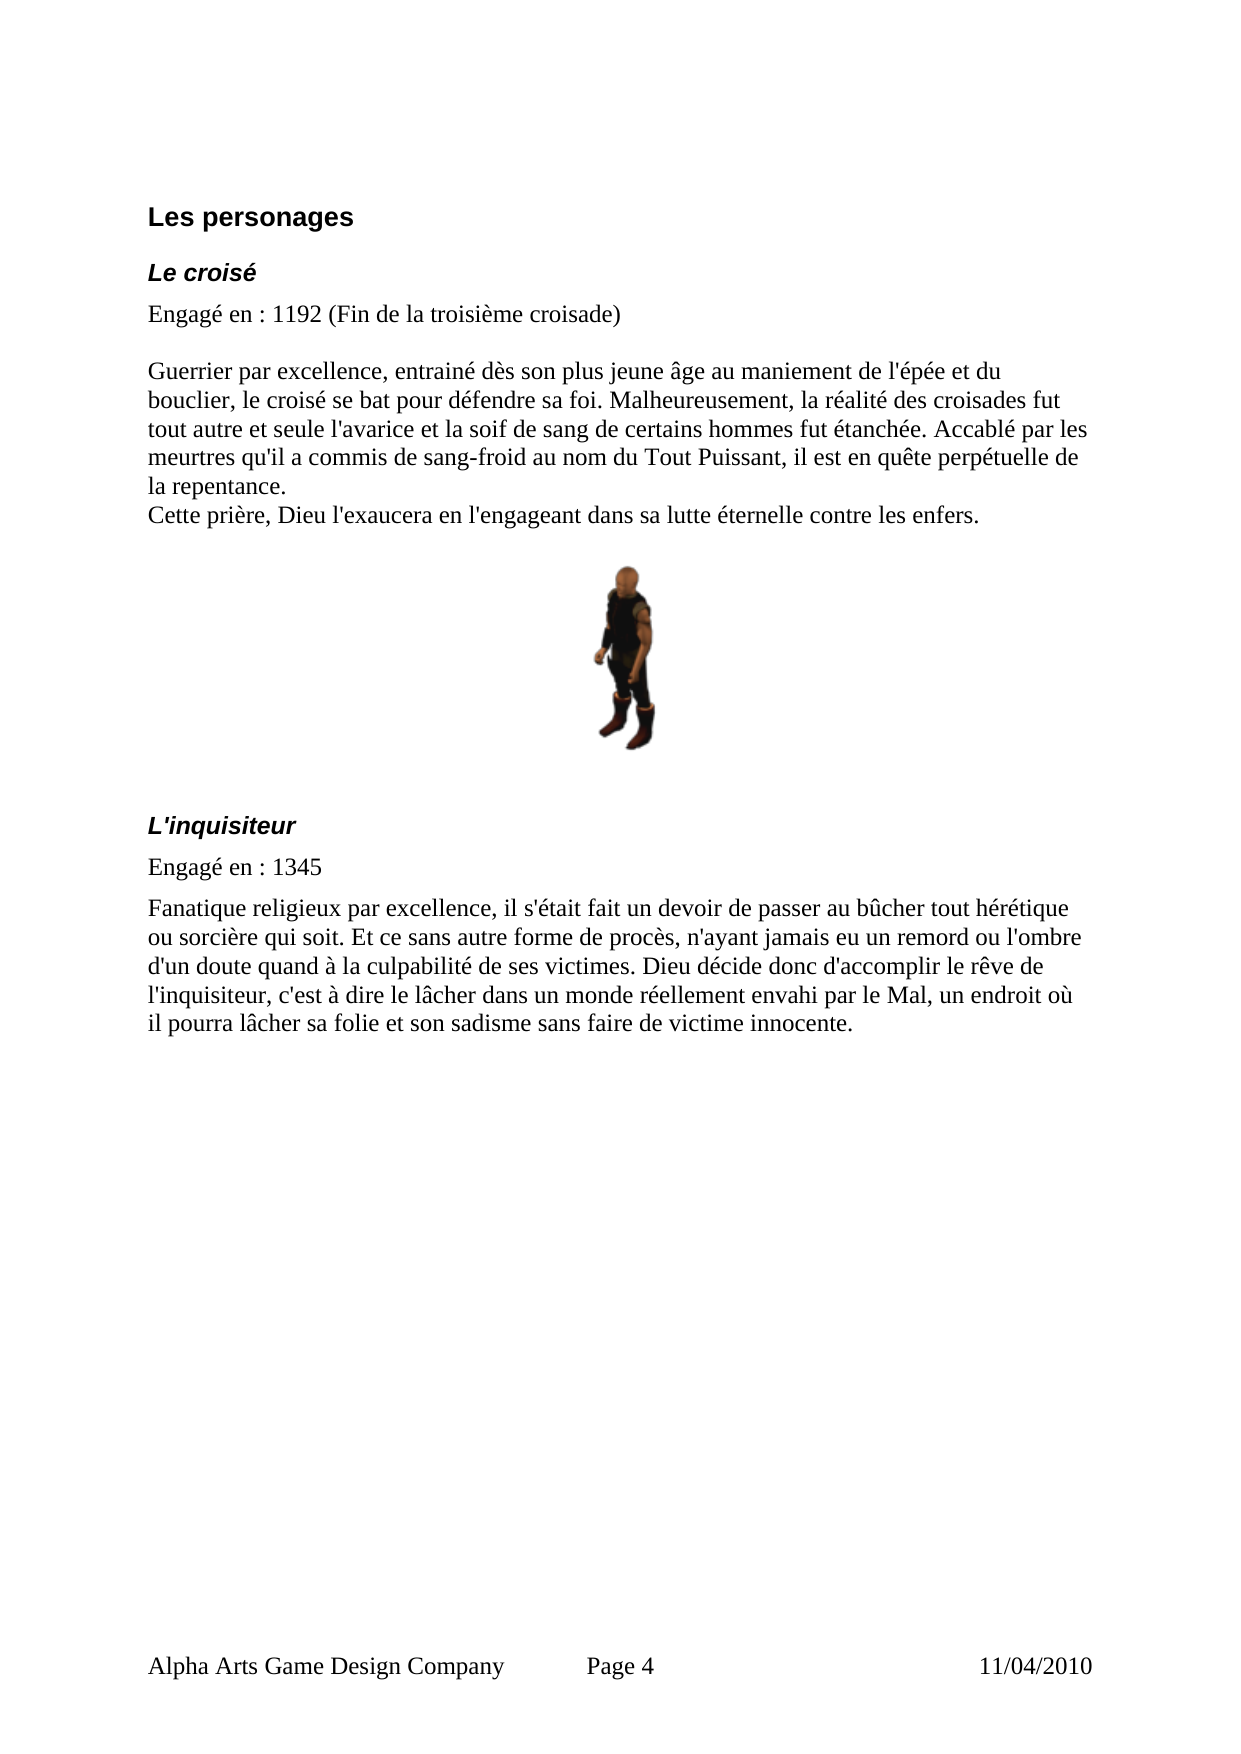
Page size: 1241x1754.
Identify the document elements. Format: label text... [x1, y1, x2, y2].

subtitle L'inquisiteur [148, 811, 1092, 840]
subtitle Le croisé [148, 258, 1092, 286]
subtitle Les personages [148, 201, 1092, 233]
text Engagé en : 1192 (Fin de la troisième croisade) Guerrier par excellence, entrainé dès son plus jeune âge au maniement de l'épée et du bouclier, le croisé se bat pour défendre sa foi. Malheureusement, la réalité des croisades fut tout autre et seule l'avarice et la soif de sang de certains hommes fut étanchée. Accablé par les meurtres qu'il a commis de sang-froid au nom du Tout Puissant, il est en quête perpétuelle de la repentance. Cette prière, Dieu l'exaucera en l'engageant dans sa lutte éternelle contre les enfers. [148, 299, 1092, 557]
text Engagé en : 1345 [148, 852, 1092, 881]
picture [520, 557, 720, 758]
text Fanatique religieux par excellence, il s'était fait un devoir de passer au bûcher tout hérétique ou sorcière qui soit. Et ce sans autre forme de procès, n'ayant jamais eu un remord ou l'ombre d'un doute quand à la culpabilité de ses victimes. Dieu décide donc d'accomplir le rêve de l'inquisiteur, c'est à dire le lâcher dans un monde réellement envahi par le Mal, un endroit où il pourra lâcher sa folie et son sadisme sans faire de victime innocente. [148, 893, 1092, 1037]
